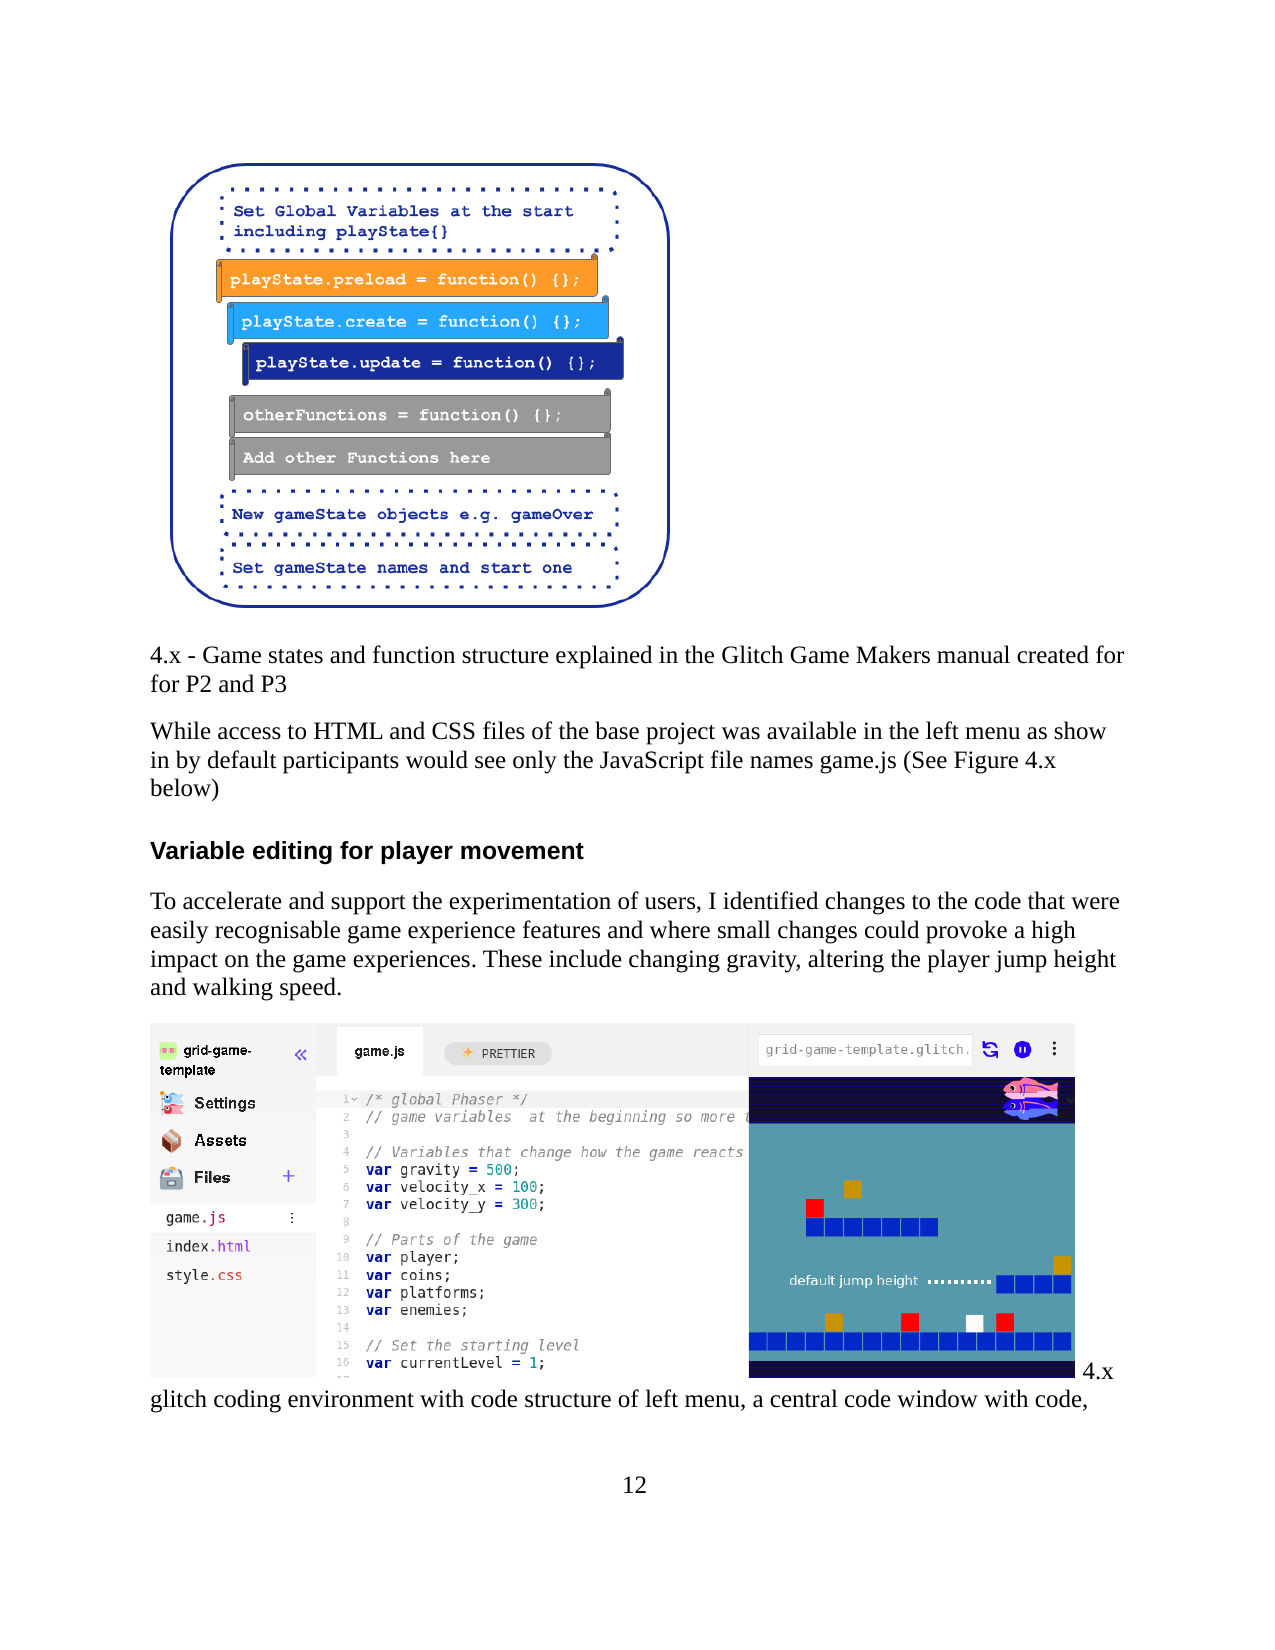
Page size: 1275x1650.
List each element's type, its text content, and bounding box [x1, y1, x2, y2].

text 4.x - Game states and function structure explained in the Glitch Game Makers manual created for for P2 and P3 [150, 641, 1125, 698]
text While access to HTML and CSS files of the base project was available in the left menu as show in by default participants would see only the JavaScript file names game.js (See Figure 4.x below) [150, 716, 1125, 802]
text To accelerate and support the experimentation of users, I identified changes to the code that were easily recognisable game experience features and where small changes could provoke a high impact on the game experiences. These include changing gravity, altering the player jump height and walking speed. [150, 886, 1125, 1001]
text 4.x glitch coding environment with code structure of left menu, a central code window with code, [150, 1019, 1125, 1413]
picture [150, 1019, 1077, 1379]
picture [150, 150, 687, 623]
subtitle Variable editing for player movement [150, 836, 1125, 865]
